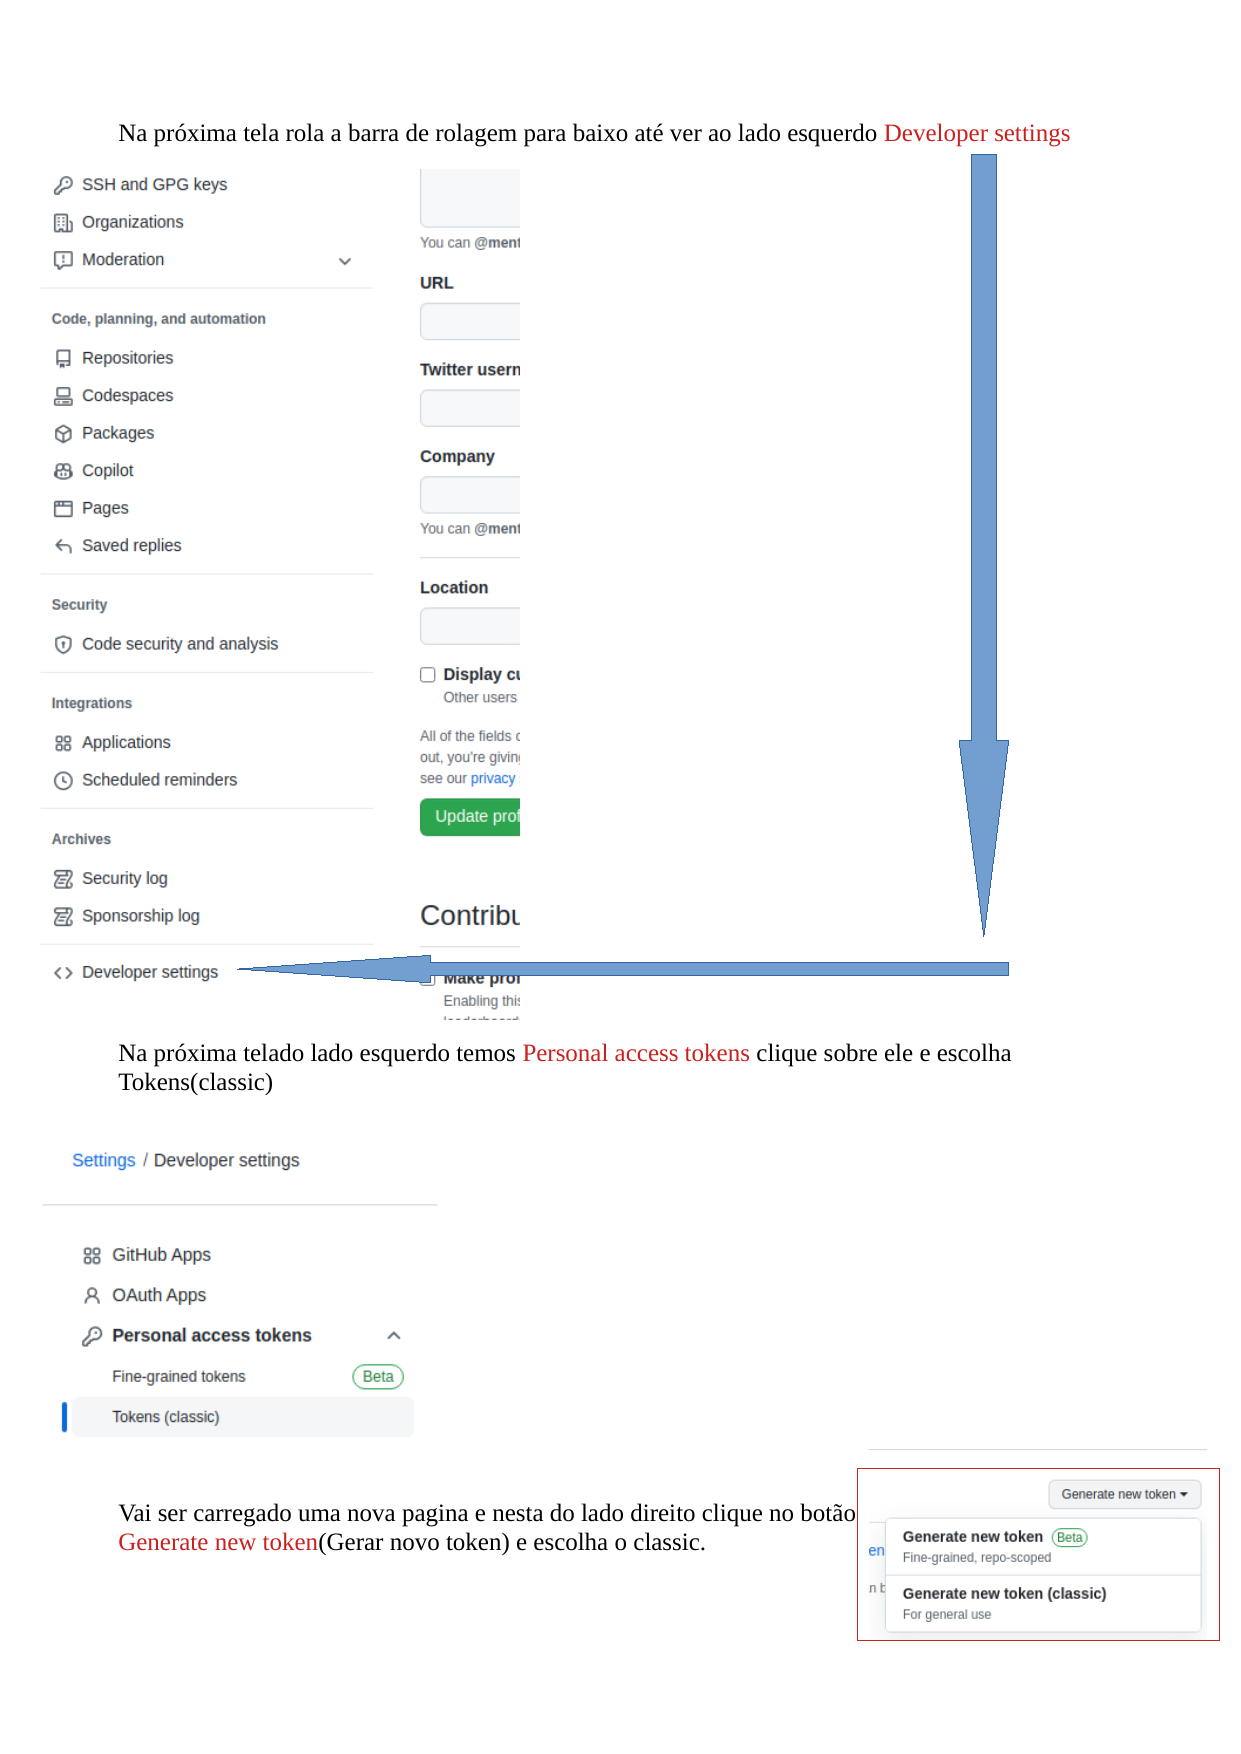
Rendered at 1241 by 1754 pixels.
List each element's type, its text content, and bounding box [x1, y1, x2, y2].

picture [42, 1135, 438, 1450]
picture [40, 169, 520, 1020]
text Na próxima telado lado esquerdo temos Personal access tokens clique sobre ele e escolha Tokens(classic) [118, 1038, 1122, 1096]
picture [868, 1469, 1208, 1640]
picture [868, 1447, 1208, 1468]
text Vai ser carregado uma nova pagina e nesta do lado direito clique no botão Generate new token(Gerar novo token) e escolha o classic. [118, 1498, 857, 1556]
text Na próxima tela rola a barra de rolagem para baixo até ver ao lado esquerdo Developer settings [118, 118, 1122, 147]
